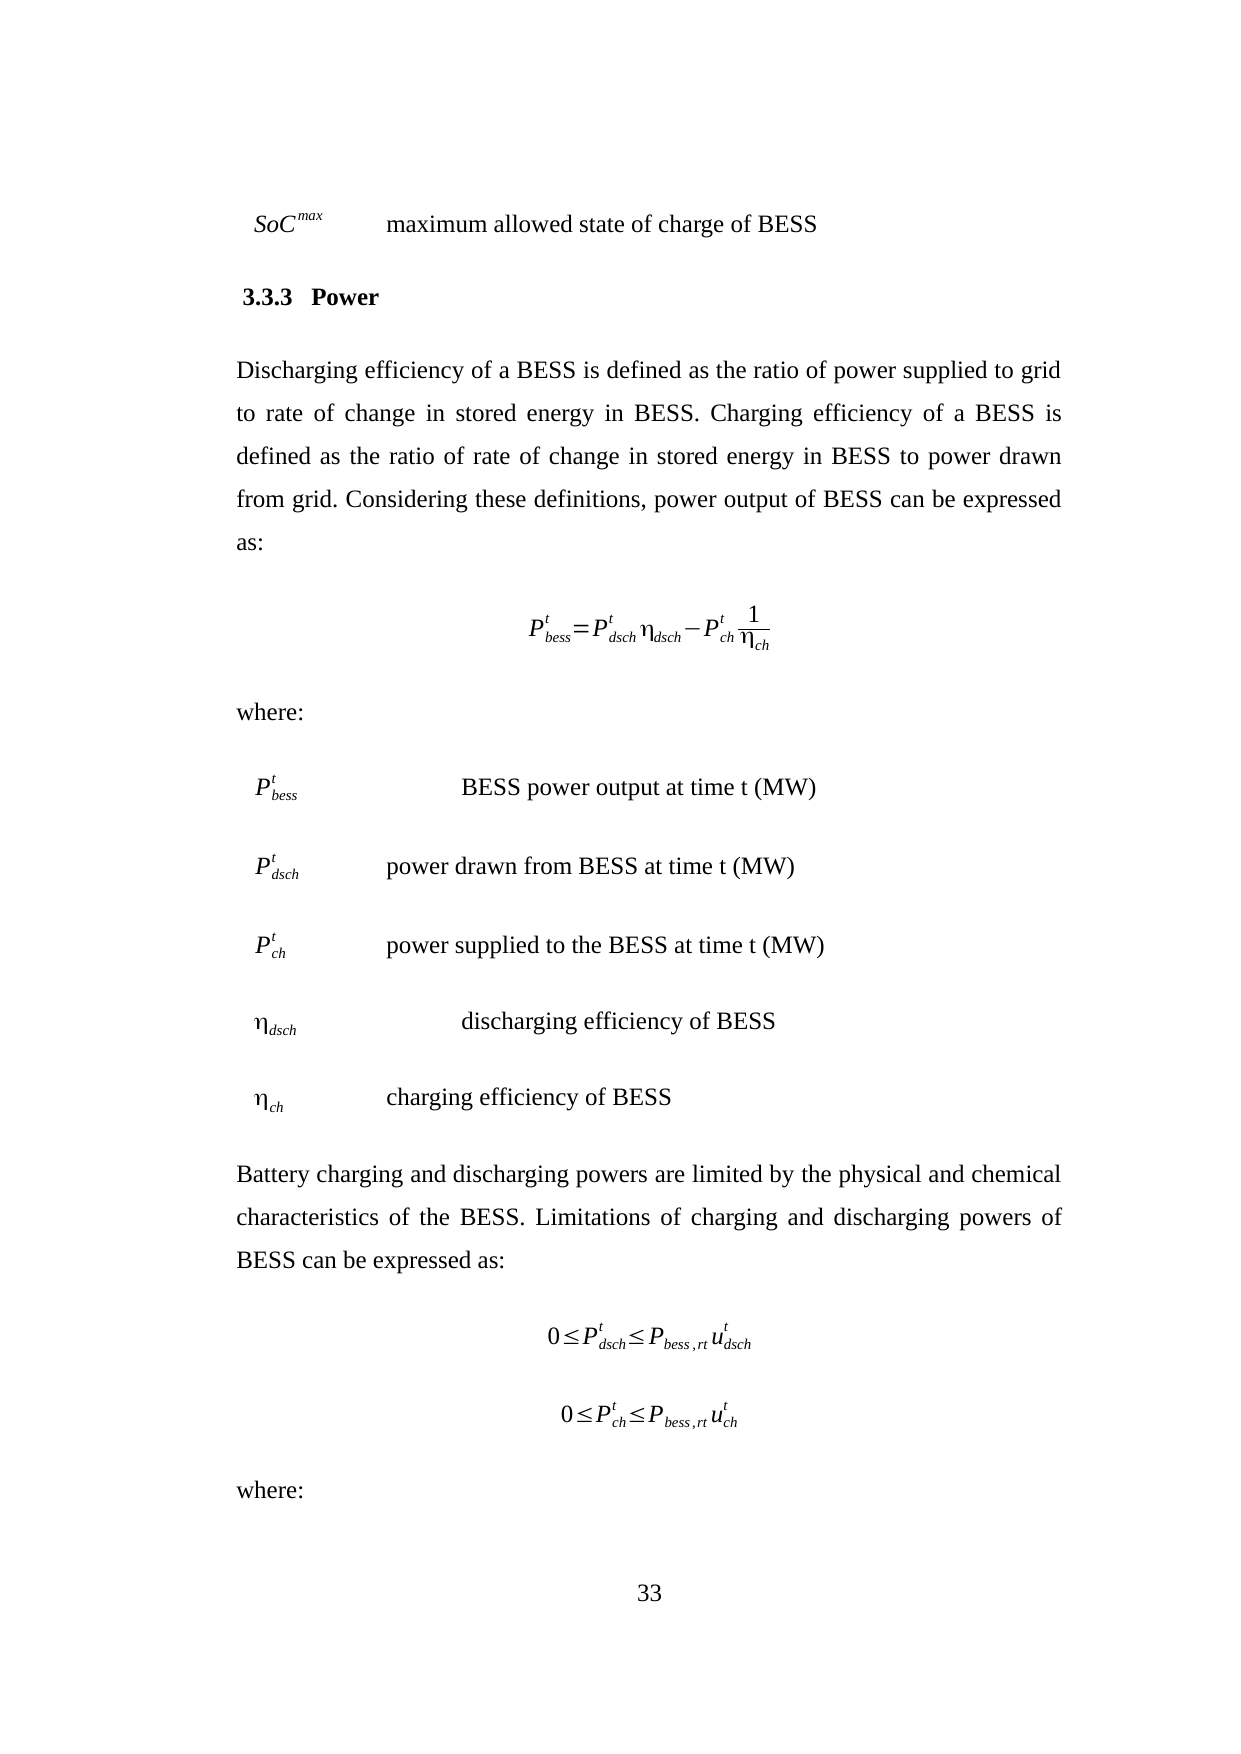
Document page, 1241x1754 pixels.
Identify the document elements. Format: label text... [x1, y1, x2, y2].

text maximum allowed state of charge of BESS [236, 207, 1063, 238]
text Battery charging and discharging powers are limited by the physical and chemical characteristics of the BESS. Limitations of charging and discharging powers of BESS can be expressed as: [236, 1159, 1063, 1274]
subtitle Power [236, 282, 1063, 311]
text where: [236, 697, 1063, 726]
text power drawn from BESS at time t (MW) [236, 848, 1063, 883]
text discharging efficiency of BESS [236, 1006, 1063, 1038]
text BESS power output at time t (MW) [236, 769, 1063, 804]
text charging efficiency of BESS [236, 1082, 1063, 1115]
text where: [236, 1476, 1063, 1504]
text power supplied to the BESS at time t (MW) [236, 927, 1063, 962]
text Discharging efficiency of a BESS is defined as the ratio of power supplied to grid to rate of change in stored energy in BESS. Charging efficiency of a BESS is defined as the ratio of rate of change in stored energy in BESS to power drawn from grid. Considering these definitions, power output of BESS can be expressed as: [236, 355, 1063, 556]
